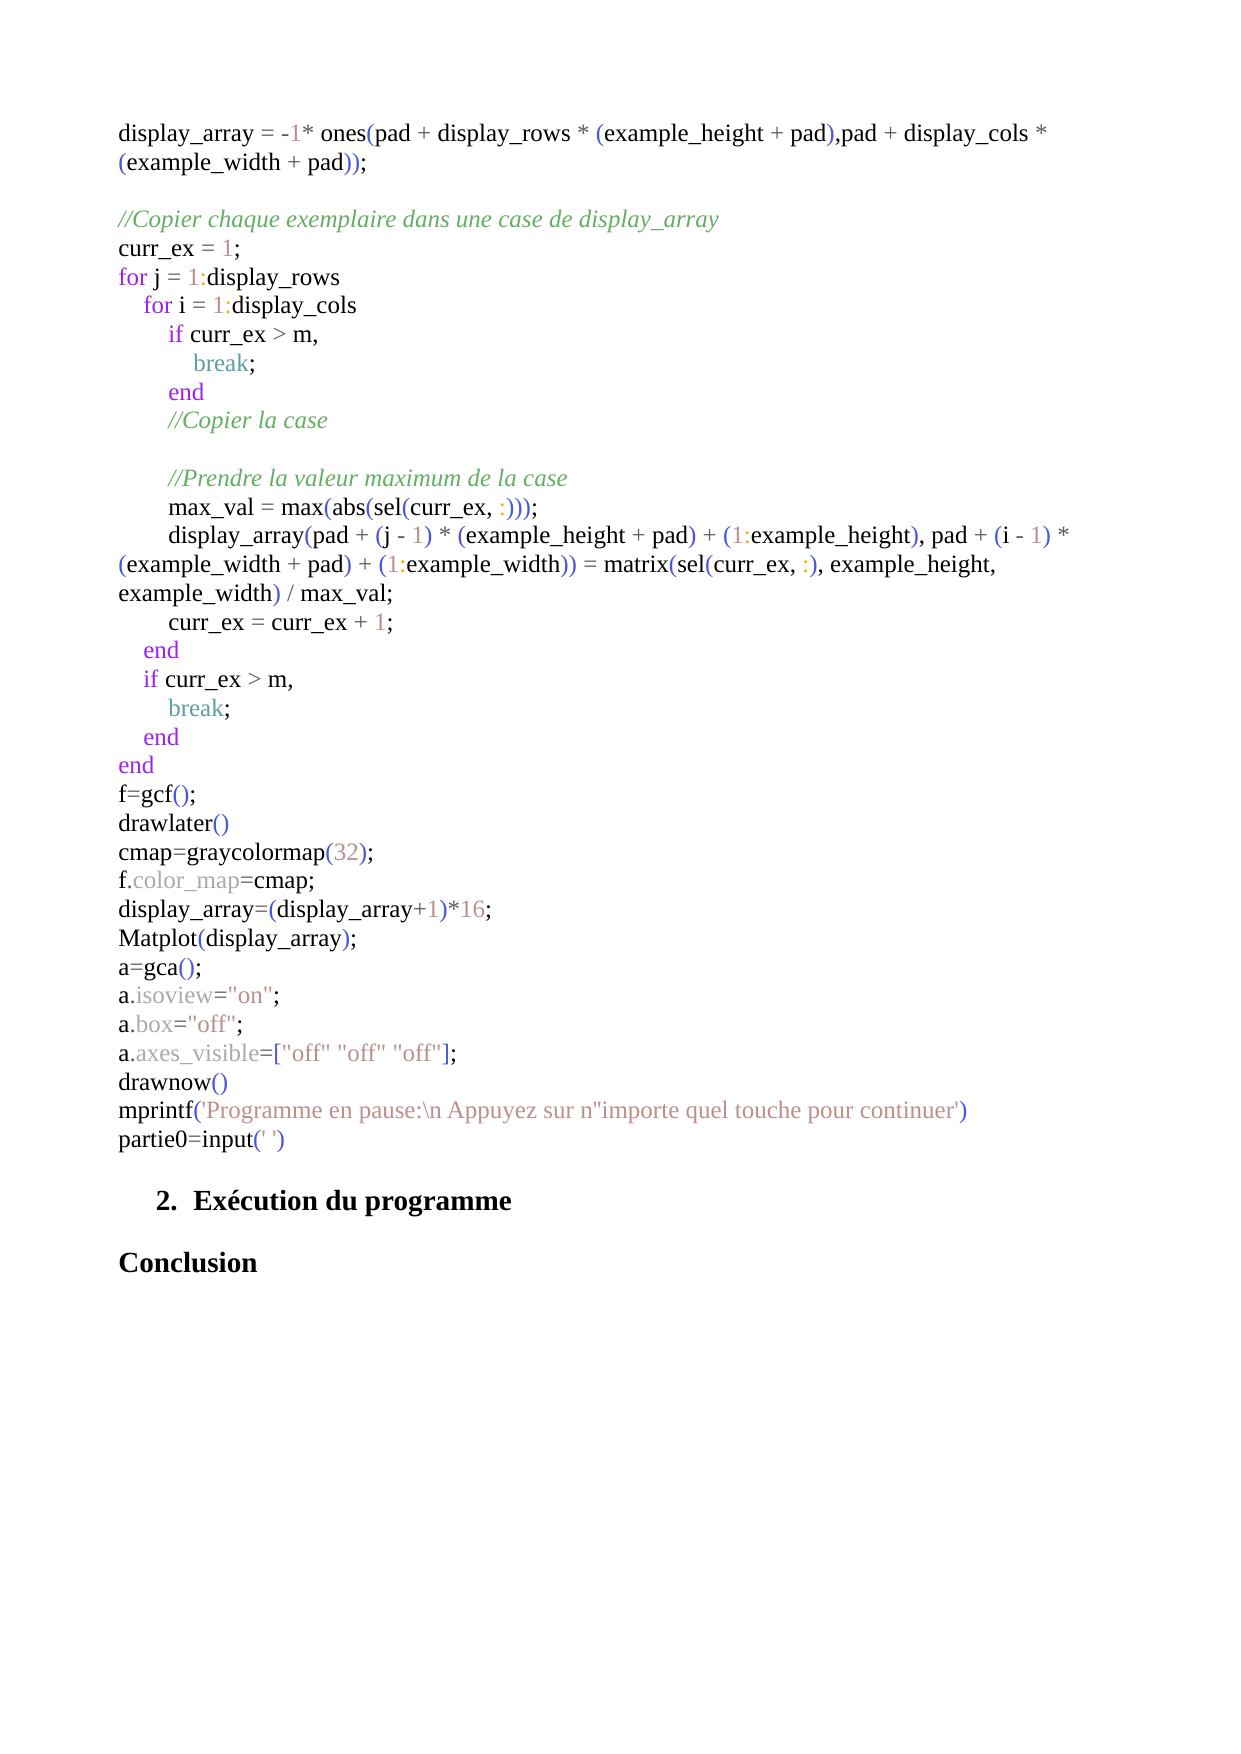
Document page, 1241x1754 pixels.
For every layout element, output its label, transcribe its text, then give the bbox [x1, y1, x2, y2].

text f.color_map=cmap; [118, 866, 1122, 894]
text //Prendre la valeur maximum de la case [118, 463, 1122, 492]
text a.box="off"; [118, 1009, 1122, 1038]
text drawnow() [118, 1067, 1122, 1096]
text end [118, 751, 1122, 779]
text //Copier chaque exemplaire dans une case de display_array [118, 204, 1122, 233]
list Exécution du programme [156, 1183, 1122, 1216]
text a.isoview="on"; [118, 981, 1122, 1009]
text curr_ex = curr_ex + 1; [118, 607, 1122, 636]
text cmap=graycolormap(32); [118, 837, 1122, 866]
text f=gcf(); [118, 779, 1122, 808]
text for i = 1:display_cols [118, 291, 1122, 319]
text display_array(pad + (j - 1) * (example_height + pad) + (1:example_height), pad + (i - 1) * (example_width + pad) + (1:example_width)) = matrix(sel(curr_ex, :), example_height, example_width) / max_val; [118, 521, 1122, 607]
text end [118, 636, 1122, 664]
text a.axes_visible=["off" "off" "off"]; [118, 1038, 1122, 1067]
text partie0=input(' ') [118, 1124, 1122, 1153]
text a=gca(); [118, 952, 1122, 981]
text for j = 1:display_rows [118, 262, 1122, 291]
text mprintf('Programme en pause:\n Appuyez sur n''importe quel touche pour continuer') [118, 1096, 1122, 1124]
text break; [118, 348, 1122, 377]
text end [118, 377, 1122, 406]
text display_array = -1* ones(pad + display_rows * (example_height + pad),pad + display_cols * (example_width + pad)); [118, 118, 1122, 176]
text Matplot(display_array); [118, 923, 1122, 952]
text //Copier la case [118, 406, 1122, 434]
text display_array=(display_array+1)*16; [118, 894, 1122, 923]
text drawlater() [118, 808, 1122, 837]
text break; [118, 693, 1122, 722]
text if curr_ex > m, [118, 319, 1122, 348]
text Conclusion [118, 1245, 1122, 1278]
text curr_ex = 1; [118, 233, 1122, 262]
text if curr_ex > m, [118, 664, 1122, 693]
text max_val = max(abs(sel(curr_ex, :))); [118, 492, 1122, 521]
text end [118, 722, 1122, 751]
